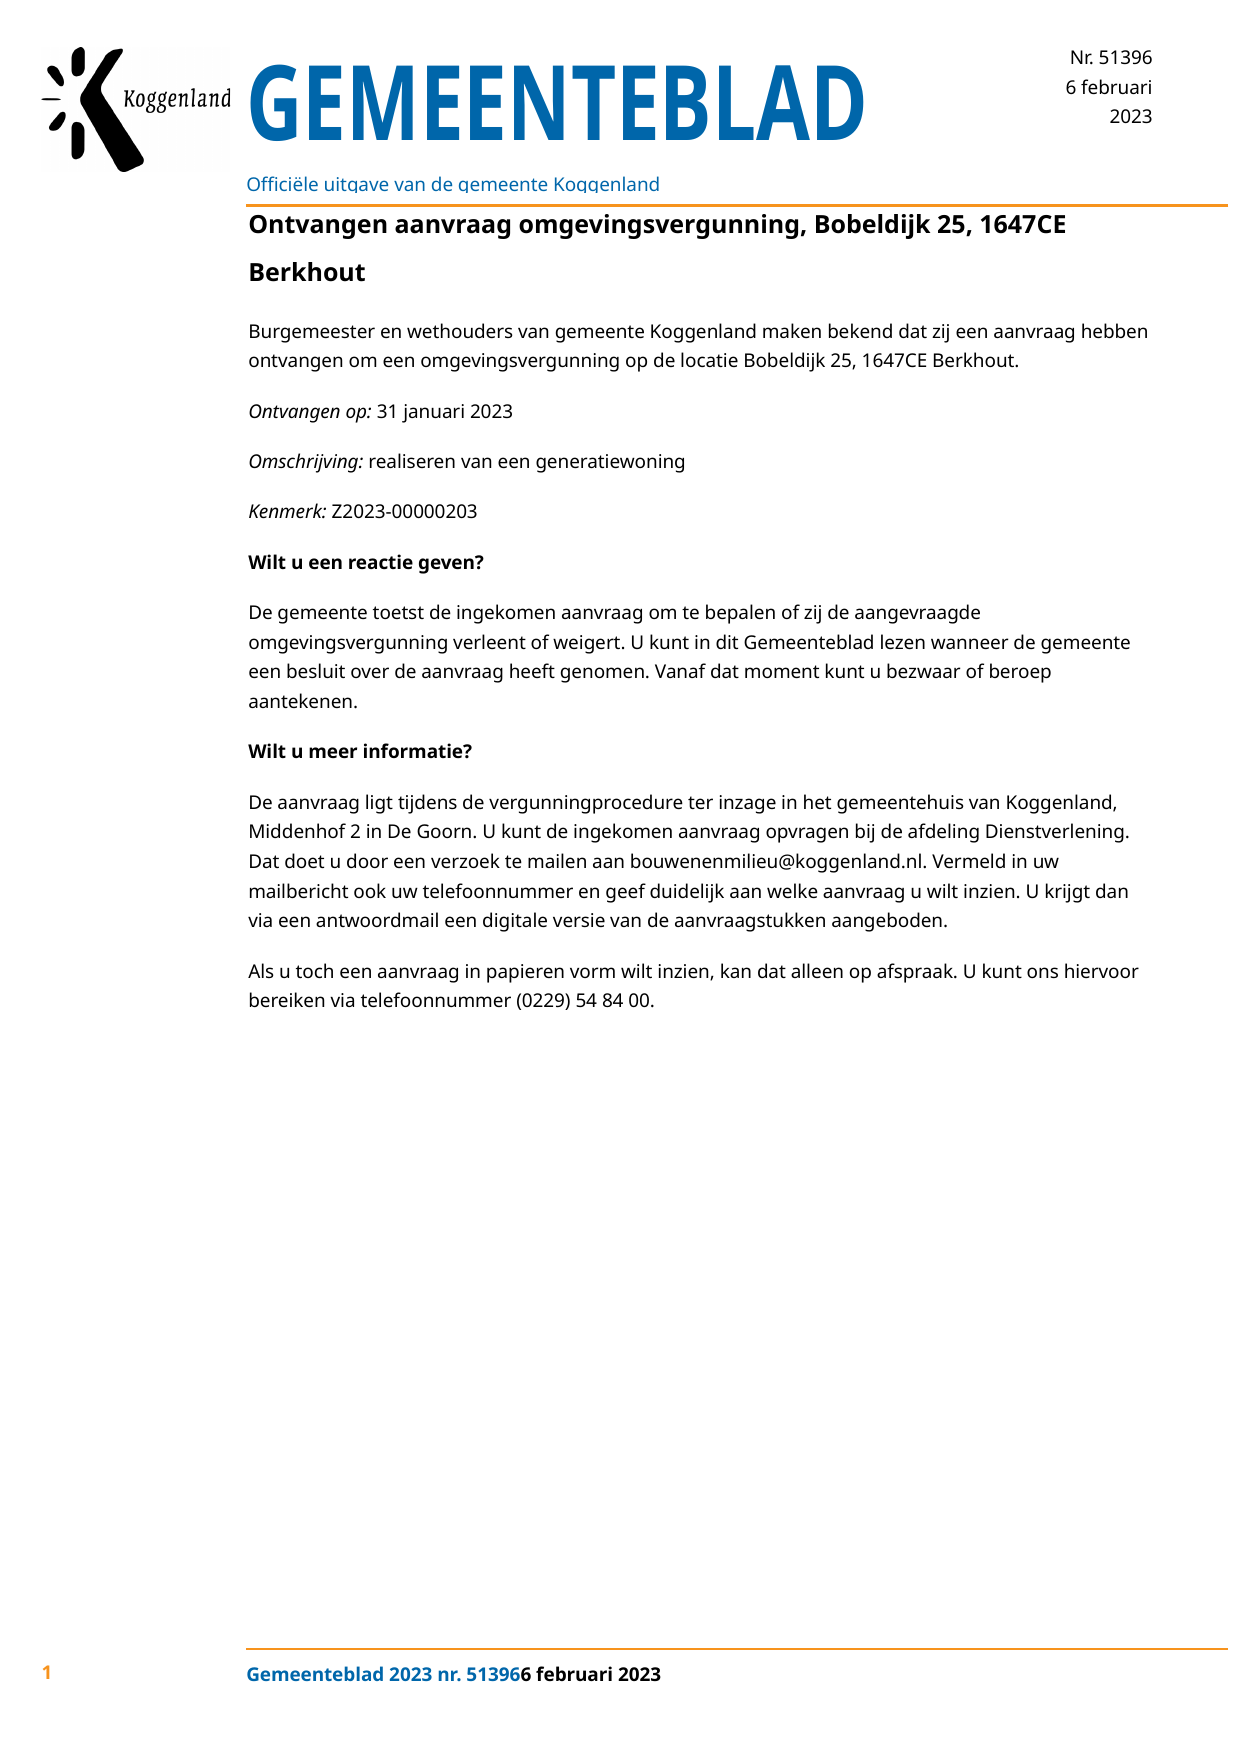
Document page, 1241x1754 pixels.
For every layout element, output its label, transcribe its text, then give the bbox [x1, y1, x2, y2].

text Wilt u meer informatie? [248, 739, 1152, 764]
text Ontvangen op: 31 januari 2023 [248, 398, 1152, 424]
text De aanvraag ligt tijdens de vergunningprocedure ter inzage in het gemeentehuis van Koggenland, Middenhof 2 in De Goorn. U kunt de ingekomen aanvraag opvragen bij de afdeling Dienstverlening. Dat doet u door een verzoek te mailen aan bouwenenmilieu@koggenland.nl. Vermeld in uw mailbericht ook uw telefoonnummer en geef duidelijk aan welke aanvraag u wilt inzien. U krijgt dan via een antwoordmail een digitale versie van de aanvraagstukken aangeboden. [248, 789, 1152, 933]
text De gemeente toetst de ingekomen aanvraag om te bepalen of zij de aangevraagde omgevingsvergunning verleent of weigert. U kunt in dit Gemeenteblad lezen wanneer de gemeente een besluit over de aanvraag heeft genomen. Vanaf dat moment kunt u bezwaar of beroep aantekenen. [248, 599, 1152, 714]
text Burgemeester en wethouders van gemeente Koggenland maken bekend dat zij een aanvraag hebben ontvangen om een omgevingsvergunning op de locatie Bobeldijk 25, 1647CE Berkhout. [248, 318, 1152, 373]
picture [41, 47, 231, 172]
text Wilt u een reactie geven? [248, 549, 1152, 575]
text Kenmerk: Z2023-00000203 [248, 499, 1152, 524]
text Omschrijving: realiseren van een generatiewoning [248, 448, 1152, 474]
text Ontvangen aanvraag omgevingsvergunning, Bobeldijk 25, 1647CE Berkhout [248, 207, 1152, 288]
text Als u toch een aanvraag in papieren vorm wilt inzien, kan dat alleen op afspraak. U kunt ons hiervoor bereiken via telefoonnummer (0229) 54 84 00. [248, 958, 1152, 1013]
